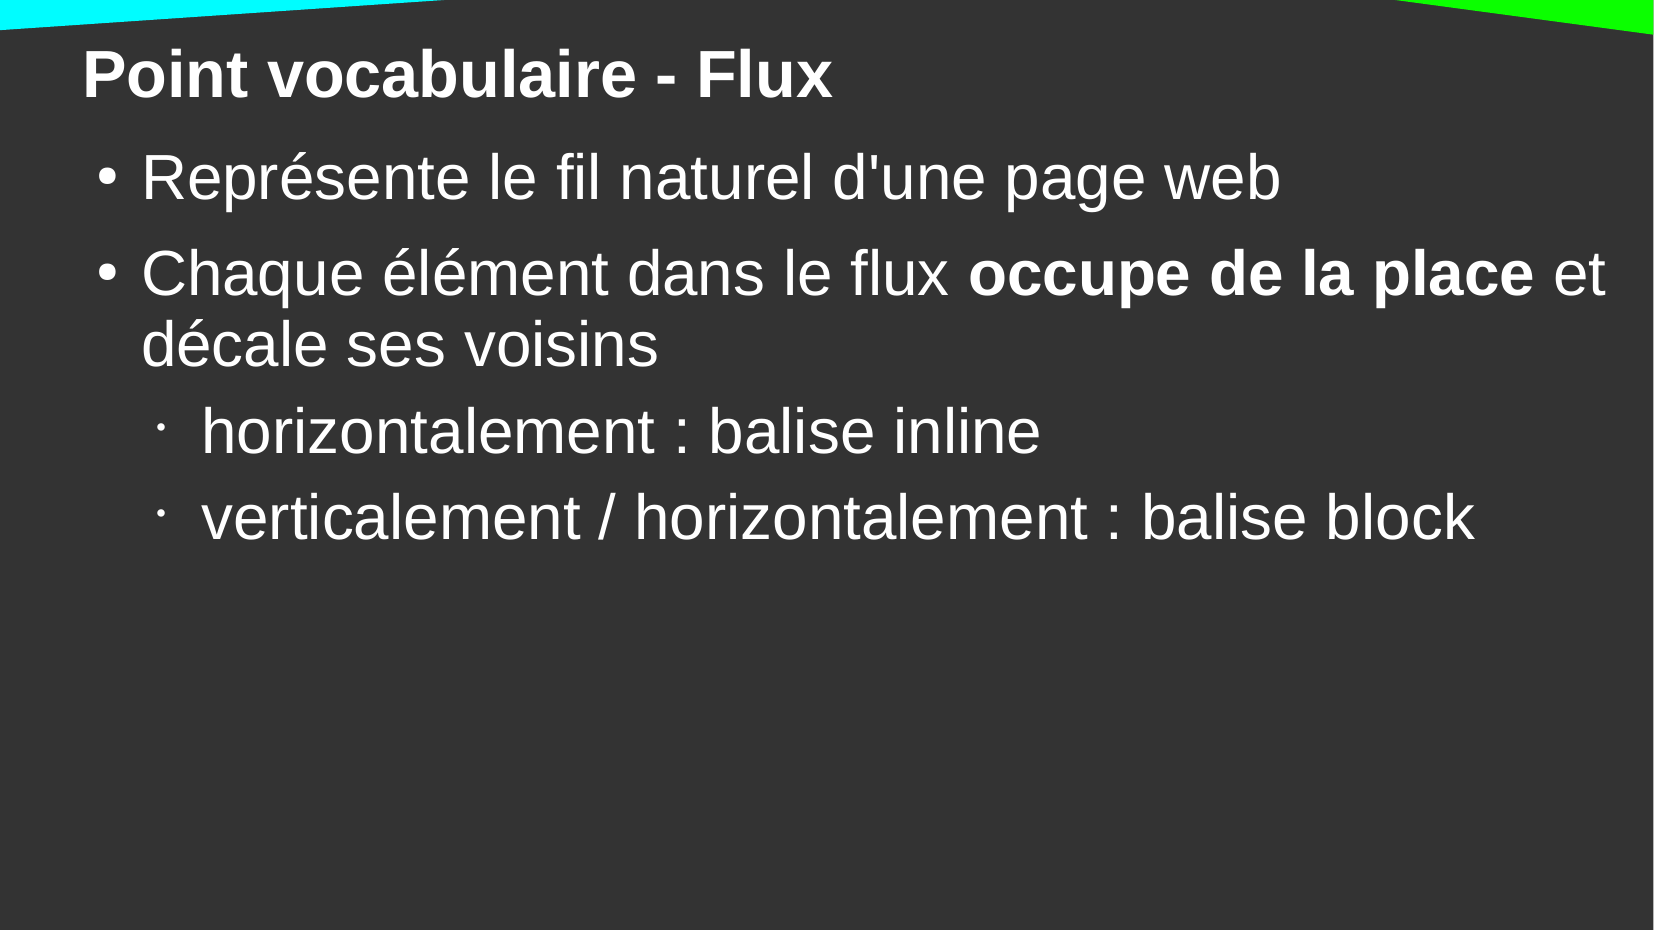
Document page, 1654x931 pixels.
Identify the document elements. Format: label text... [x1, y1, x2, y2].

text_box [0, 0, 445, 31]
text_box [1395, 0, 1654, 35]
title Point vocabulaire - Flux [82, 37, 1571, 114]
list Représente le fil naturel d'une page web Chaque élément dans le flux occupe de la place et décale ses voisins horizontalement : balise inline verticalement / horizontalement : balise block [80, 141, 1620, 556]
